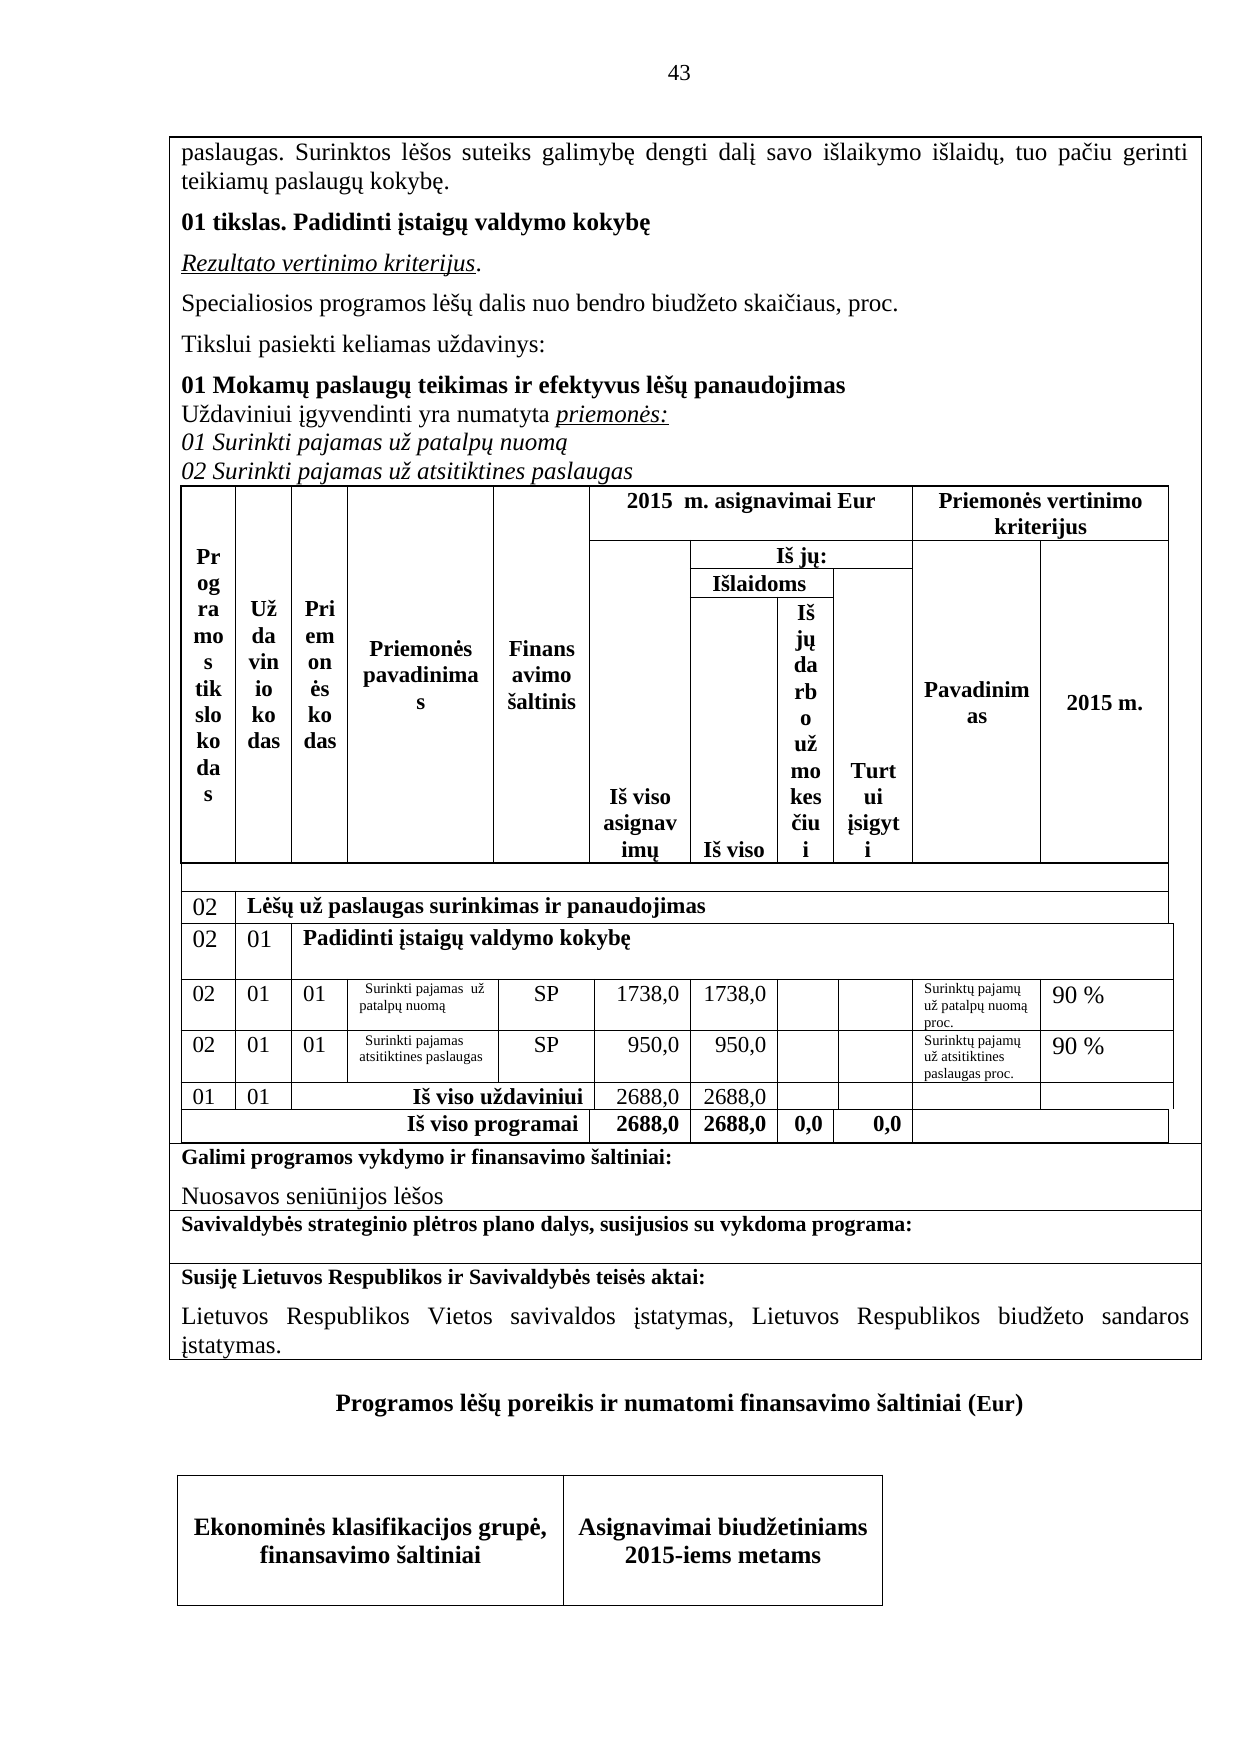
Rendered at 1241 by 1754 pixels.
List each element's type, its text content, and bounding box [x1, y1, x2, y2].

table_header Finansavimo šaltinis [494, 487, 589, 862]
table_cell 1738,0 [691, 980, 777, 1030]
table_cell 1738,0 [595, 980, 690, 1030]
table_cell Iš jų: [691, 541, 912, 568]
table_cell Surinkti pajamas atsitiktines paslaugas [348, 1031, 498, 1082]
table_header [1169, 485, 1174, 540]
table_cell [182, 864, 1168, 891]
table_cell Surinkti pajamas už patalpų nuomą [348, 980, 498, 1030]
text Programos lėšų poreikis ir numatomi finansavimo šaltiniai (Eur) [177, 1388, 1181, 1417]
table_header 2015 m. asignavimai Eur [590, 487, 912, 540]
table_cell 2688,0 [691, 1110, 777, 1142]
table_cell [1169, 862, 1174, 891]
table_cell [778, 1083, 838, 1109]
table_cell 2015 m. [1041, 541, 1168, 862]
table_cell [1169, 634, 1174, 862]
table_cell 950,0 [595, 1031, 690, 1082]
table_cell Pavadinimas [913, 541, 1040, 862]
table_cell Iš jų darbo užmokesčiui [778, 598, 833, 862]
table_cell 02 [182, 1031, 235, 1082]
table_cell Padidinti įstaigų valdymo kokybę [292, 924, 1173, 979]
table_cell 02 [182, 924, 235, 979]
table_cell Lėšų už paslaugas surinkimas ir panaudojimas [236, 892, 1168, 923]
table_cell Surinktų pajamų už patalpų nuomą proc. [913, 980, 1040, 1030]
table_header Priemonės pavadinimas [348, 487, 493, 862]
table_cell 0,0 [778, 1110, 833, 1142]
table_cell [1041, 1083, 1173, 1109]
table_cell SP [499, 980, 594, 1030]
table_cell 02 [182, 892, 235, 923]
table_cell [913, 1110, 1168, 1142]
table_cell Turtui įsigyti [834, 569, 912, 862]
table_cell 01 [236, 980, 291, 1030]
table_cell [913, 1083, 1040, 1109]
table_cell [839, 1031, 912, 1082]
table_cell [1169, 891, 1174, 923]
table_cell [1169, 597, 1174, 634]
table_cell 01 [292, 980, 347, 1030]
table_cell [778, 1031, 838, 1082]
table_cell 90 % [1041, 1031, 1173, 1082]
table_cell Susiję Lietuvos Respublikos ir Savivaldybės teisės aktai: Lietuvos Respublikos Vietos savivaldos įstatymas, Lietuvos Respublikos biudžeto sandaros įstatymas. [170, 1264, 1201, 1358]
table_cell 90 % [1041, 980, 1173, 1030]
table_cell Iš viso asignavimų [590, 541, 690, 862]
table_cell 01 [236, 924, 291, 979]
table_cell 01 [292, 1031, 347, 1082]
table_cell Iš viso programai [182, 1110, 589, 1142]
table_cell Iš viso [691, 598, 777, 862]
table_header Ekonominės klasifikacijos grupė, finansavimo šaltiniai [178, 1476, 563, 1605]
table_header Priemonės vertinimo kriterijus [913, 487, 1168, 540]
table_header Priemonės kodas [292, 487, 347, 862]
table_header Programos tikslo kodas [182, 487, 235, 862]
table_cell [1169, 568, 1174, 597]
table_cell Išlaidoms [691, 569, 833, 597]
table_cell 01 [236, 1083, 291, 1109]
table_cell [778, 980, 838, 1030]
table_cell [1169, 540, 1174, 568]
table_cell 01 [236, 1031, 291, 1082]
table_cell 2688,0 [691, 1083, 777, 1109]
table_cell SP [499, 1031, 594, 1082]
table_cell 2688,0 [595, 1083, 690, 1109]
table_cell Surinktų pajamų už atsitiktines paslaugas proc. [913, 1031, 1040, 1082]
table_cell 02 [182, 980, 235, 1030]
table_header Asignavimai biudžetiniams 2015-iems metams [564, 1476, 882, 1605]
table_cell Savivaldybės strateginio plėtros plano dalys, susijusios su vykdoma programa: [170, 1211, 1201, 1263]
table_cell Iš viso uždaviniui [292, 1083, 594, 1109]
table_cell [839, 980, 912, 1030]
table_header Uždavinio kodas [236, 487, 291, 862]
table_cell 950,0 [691, 1031, 777, 1082]
table_cell paslaugas. Surinktos lėšos suteiks galimybę dengti dalį savo išlaikymo išlaidų, tuo pačiu gerinti teikiamų paslaugų kokybę. 01 tikslas. Padidinti įstaigų valdymo kokybę Rezultato vertinimo kriterijus. Specialiosios programos lėšų dalis nuo bendro biudžeto skaičiaus, proc. Tikslui pasiekti keliamas uždavinys: 01 Mokamų paslaugų teikimas ir efektyvus lėšų panaudojimas Uždaviniui įgyvendinti yra numatyta priemonės: 01 Surinkti pajamas už patalpų nuomą 02 Surinkti pajamas už atsitiktines paslaugas [170, 138, 1201, 1143]
table_cell [1169, 1109, 1174, 1142]
table_cell Galimi programos vykdymo ir finansavimo šaltiniai: Nuosavos seniūnijos lėšos [170, 1144, 1201, 1210]
table_cell 2688,0 [590, 1110, 690, 1142]
table_cell 0,0 [834, 1110, 912, 1142]
table_cell [839, 1083, 912, 1109]
table_cell 01 [182, 1083, 235, 1109]
